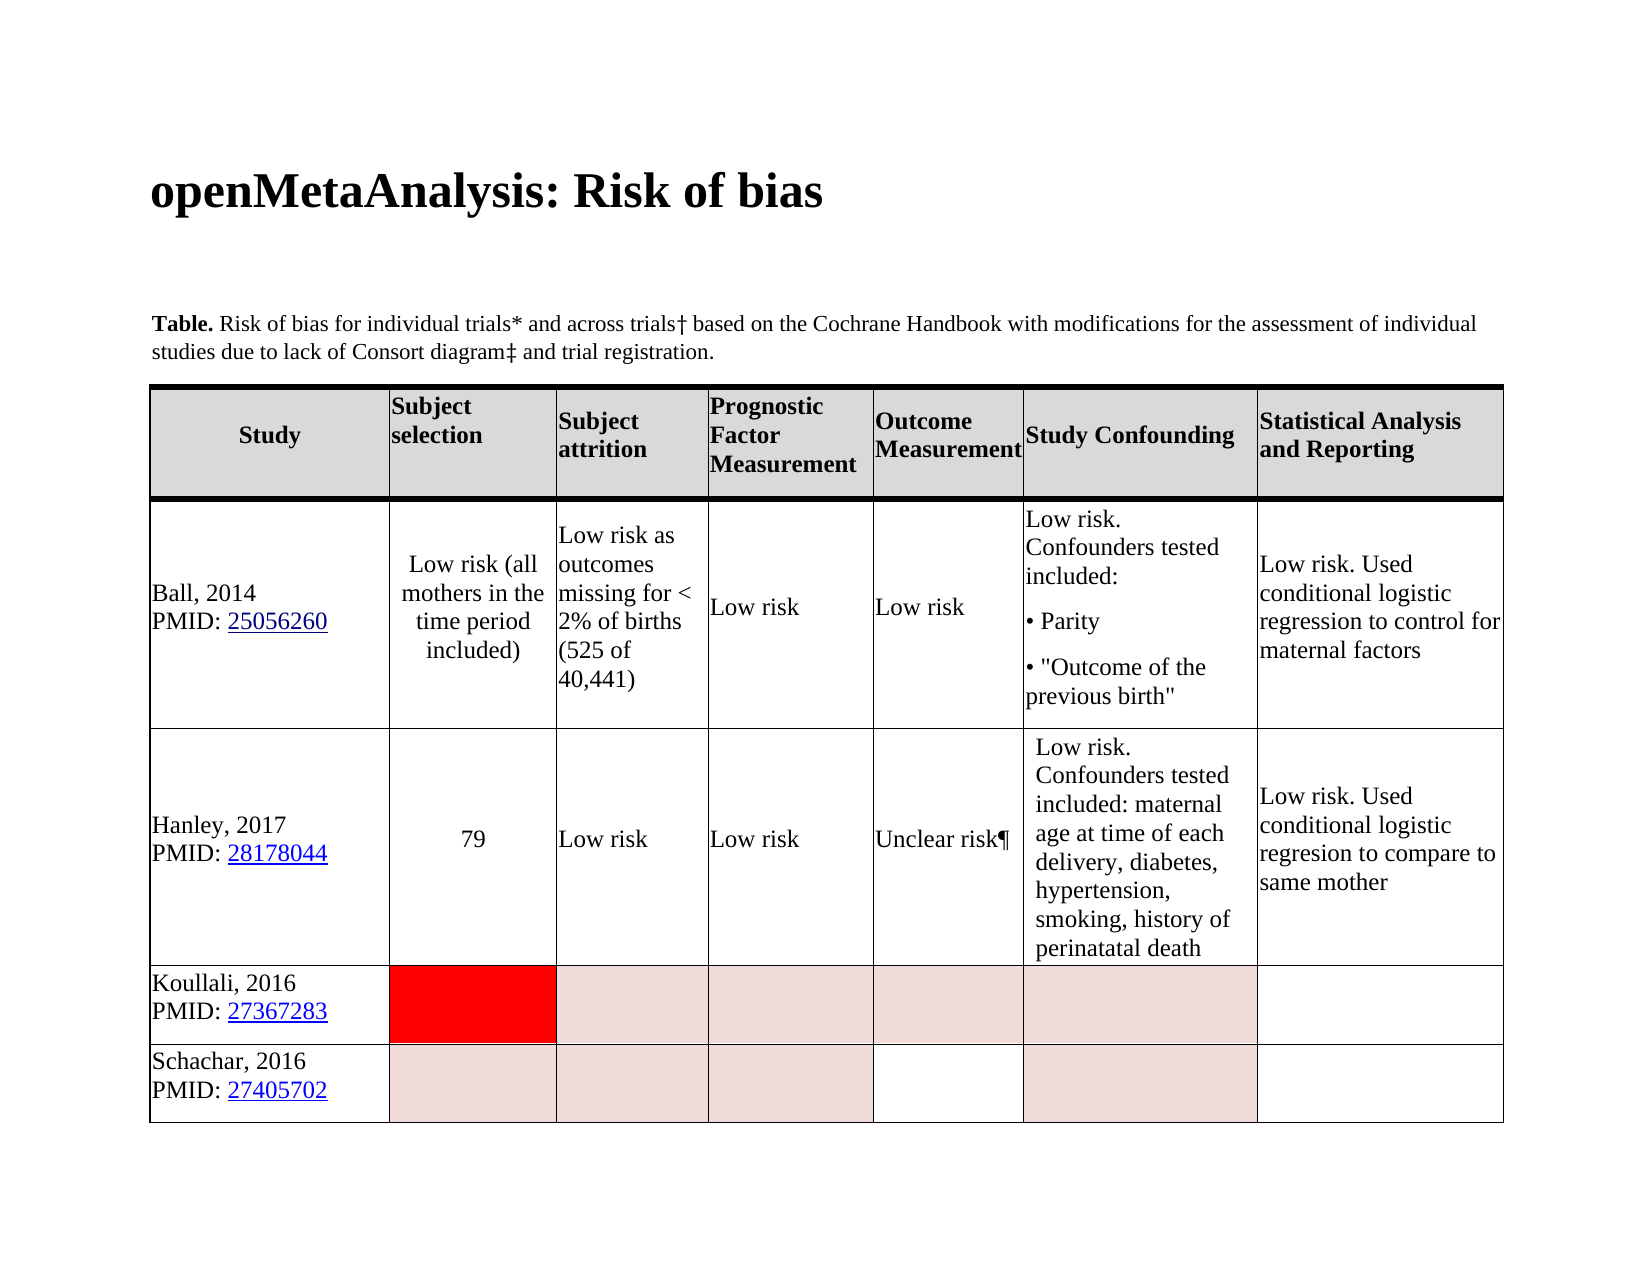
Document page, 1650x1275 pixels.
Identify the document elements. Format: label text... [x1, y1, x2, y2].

table_cell Subject selection [390, 390, 556, 496]
text openMetaAnalysis: Risk of bias [150, 160, 1500, 218]
table_cell Low risk [709, 729, 873, 965]
table_cell Study Confounding [1024, 390, 1257, 496]
table_cell [709, 1045, 873, 1122]
table_cell Schachar, 2016 PMID: 27405702 [151, 1045, 389, 1122]
table_cell Low risk [874, 502, 1023, 728]
table_cell Unclear risk¶ [874, 729, 1023, 965]
table_cell [1024, 966, 1257, 1043]
table_cell [557, 966, 708, 1043]
table_cell [1024, 1045, 1257, 1122]
table_cell [1258, 966, 1503, 1043]
table_cell Low risk (all mothers in the time period included) [390, 502, 556, 728]
table_header Table. Risk of bias for individual trials* and across trials† based on the Cochrane Handbook with modifications for the assessment of individual studies due to lack of Consort diagram‡ and trial registration. [151, 308, 1503, 383]
table_cell Hanley, 2017 PMID: 28178044 [151, 729, 389, 965]
table_cell Low risk. Confounders tested included: • Parity • "Outcome of the previous birth" [1024, 502, 1257, 728]
table_cell [390, 1045, 556, 1122]
table_cell [874, 966, 1023, 1043]
table_cell Low risk. Used conditional logistic regression to control for maternal factors [1258, 502, 1503, 728]
table_cell [390, 966, 556, 1043]
table_cell Outcome Measurement [874, 390, 1023, 496]
table_cell Koullali, 2016 PMID: 27367283 [151, 966, 389, 1043]
table_cell Low risk [709, 502, 873, 728]
table_cell 79 [390, 729, 556, 965]
table_cell [1258, 1045, 1503, 1122]
table_header Low risk. Confounders tested included: maternal age at time of each delivery, diabetes, hypertension, smoking, history of perinatatal death [1034, 730, 1256, 963]
table_cell Low risk [557, 729, 708, 965]
table_cell Low risk as outcomes missing for < 2% of births (525 of 40,441) [557, 502, 708, 728]
table_cell Prognostic Factor Measurement [709, 390, 873, 496]
table_cell [709, 966, 873, 1043]
table_cell Subject attrition [557, 390, 708, 496]
table_cell Statistical Analysis and Reporting [1258, 390, 1503, 496]
table_cell Ball, 2014 PMID: 25056260 [151, 502, 389, 728]
table_header [1025, 730, 1034, 963]
table_cell [557, 1045, 708, 1122]
table_cell [874, 1045, 1023, 1122]
table_cell Low risk. Used conditional logistic regresion to compare to same mother [1258, 729, 1503, 965]
table_cell Study [151, 390, 389, 496]
